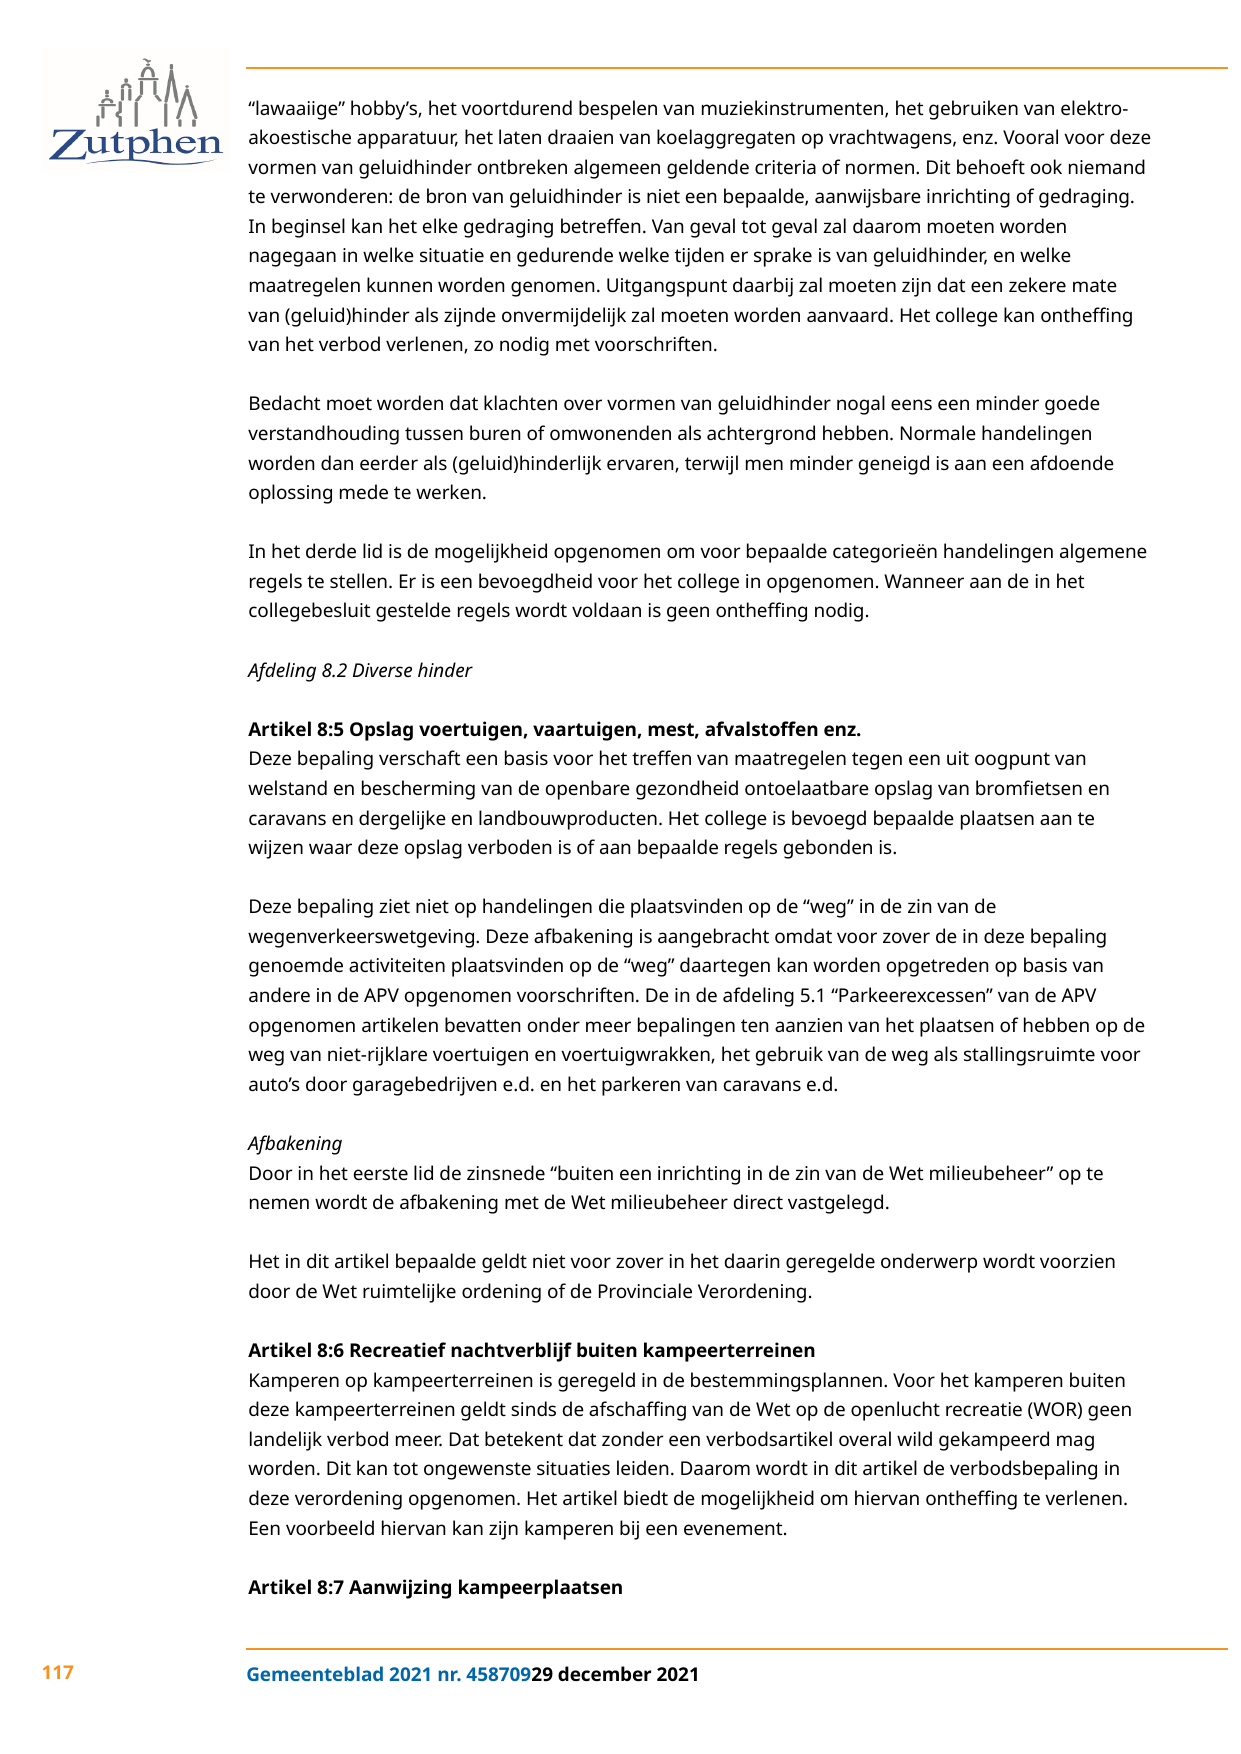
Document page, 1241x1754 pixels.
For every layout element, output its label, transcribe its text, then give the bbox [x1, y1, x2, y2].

text Deze bepaling ziet niet op handelingen die plaatsvinden op de “weg” in de zin van de wegenverkeerswetgeving. Deze afbakening is aangebracht omdat voor zover de in deze bepaling genoemde activiteiten plaatsvinden op de “weg” daartegen kan worden opgetreden op basis van andere in de APV opgenomen voorschriften. De in de afdeling 5.1 “Parkeerexcessen” van de APV opgenomen artikelen bevatten onder meer bepalingen ten aanzien van het plaatsen of hebben op de weg van niet-rijklare voertuigen en voertuigwrakken, het gebruik van de weg als stallingsruimte voor auto’s door garagebedrijven e.d. en het parkeren van caravans e.d. [248, 893, 1152, 1097]
text Door in het eerste lid de zinsnede “buiten een inrichting in de zin van de Wet milieubeheer” op te nemen wordt de afbakening met de Wet milieubeheer direct vastgelegd. [248, 1160, 1152, 1215]
picture [41, 47, 231, 172]
text Kamperen op kampeerterreinen is geregeld in de bestemmingsplannen. Voor het kamperen buiten deze kampeerterreinen geldt sinds de afschaffing van de Wet op de openlucht recreatie (WOR) geen landelijk verbod meer. Dat betekent dat zonder een verbodsartikel overal wild gekampeerd mag worden. Dit kan tot ongewenste situaties leiden. Daarom wordt in dit artikel de verbodsbepaling in deze verordening opgenomen. Het artikel biedt de mogelijkheid om hiervan ontheffing te verlenen. Een voorbeeld hiervan kan zijn kamperen bij een evenement. [248, 1367, 1152, 1541]
text Artikel 8:7 Aanwijzing kampeerplaatsen [248, 1574, 1152, 1600]
text In het derde lid is de mogelijkheid opgenomen om voor bepaalde categorieën handelingen algemene regels te stellen. Er is een bevoegdheid voor het college in opgenomen. Wanneer aan de in het collegebesluit gestelde regels wordt voldaan is geen ontheffing nodig. [248, 538, 1152, 623]
text Artikel 8:6 Recreatief nachtverblijf buiten kampeerterreinen [248, 1337, 1152, 1363]
text Bedacht moet worden dat klachten over vormen van geluidhinder nogal eens een minder goede verstandhouding tussen buren of omwonenden als achtergrond hebben. Normale handelingen worden dan eerder als (geluid)hinderlijk ervaren, terwijl men minder geneigd is aan een afdoende oplossing mede te werken. [248, 391, 1152, 505]
text Artikel 8:5 Opslag voertuigen, vaartuigen, mest, afvalstoffen enz. [248, 716, 1152, 742]
text Afbakening [248, 1130, 1152, 1156]
text “lawaaiige” hobby’s, het voortdurend bespelen van muziekinstrumenten, het gebruiken van elektro- akoestische apparatuur, het laten draaien van koelaggregaten op vrachtwagens, enz. Vooral voor deze vormen van geluidhinder ontbreken algemeen geldende criteria of normen. Dit behoeft ook niemand te verwonderen: de bron van geluidhinder is niet een bepaalde, aanwijsbare inrichting of gedraging. In beginsel kan het elke gedraging betreffen. Van geval tot geval zal daarom moeten worden nagegaan in welke situatie en gedurende welke tijden er sprake is van geluidhinder, en welke maatregelen kunnen worden genomen. Uitgangspunt daarbij zal moeten zijn dat een zekere mate van (geluid)hinder als zijnde onvermijdelijk zal moeten worden aanvaard. Het college kan ontheffing van het verbod verlenen, zo nodig met voorschriften. [248, 95, 1152, 357]
text Deze bepaling verschaft een basis voor het treffen van maatregelen tegen een uit oogpunt van welstand en bescherming van de openbare gezondheid ontoelaatbare opslag van bromfietsen en caravans en dergelijke en landbouwproducten. Het college is bevoegd bepaalde plaatsen aan te wijzen waar deze opslag verboden is of aan bepaalde regels gebonden is. [248, 746, 1152, 860]
text Het in dit artikel bepaalde geldt niet voor zover in het daarin geregelde onderwerp wordt voorzien door de Wet ruimtelijke ordening of de Provinciale Verordening. [248, 1248, 1152, 1304]
text Afdeling 8.2 Diverse hinder [248, 657, 1152, 683]
